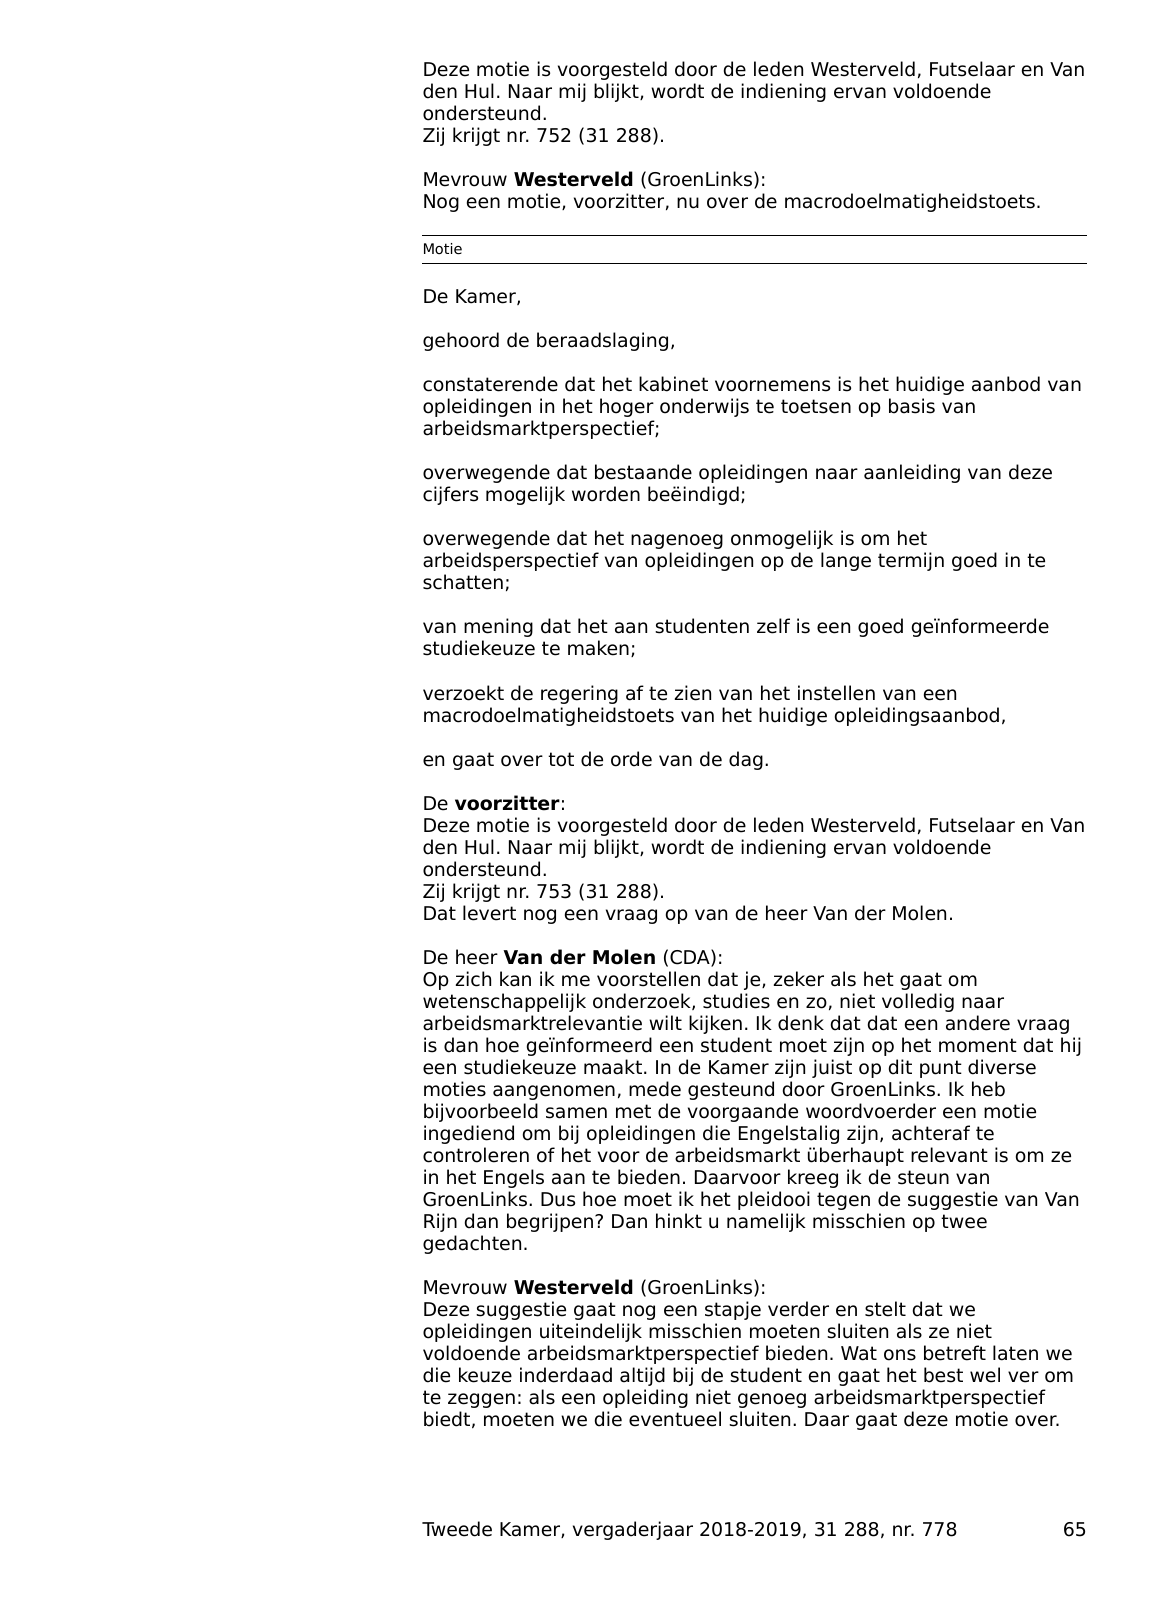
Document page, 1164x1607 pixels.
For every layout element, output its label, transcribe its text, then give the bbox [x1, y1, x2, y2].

text Dat levert nog een vraag op van de heer Van der Molen. [422, 903, 1087, 925]
text Mevrouw Westerveld (GroenLinks): [422, 1277, 1087, 1299]
text Zij krijgt nr. 753 (31 288). [422, 881, 1087, 903]
text en gaat over tot de orde van de dag. [422, 749, 1087, 771]
text Deze motie is voorgesteld door de leden Westerveld, Futselaar en Van den Hul. Naar mij blijkt, wordt de indiening ervan voldoende ondersteund. [422, 815, 1087, 881]
text Op zich kan ik me voorstellen dat je, zeker als het gaat om wetenschappelijk onderzoek, studies en zo, niet volledig naar arbeidsmarktrelevantie wilt kijken. Ik denk dat dat een andere vraag is dan hoe geïnformeerd een student moet zijn op het moment dat hij een studiekeuze maakt. In de Kamer zijn juist op dit punt diverse moties aangenomen, mede gesteund door GroenLinks. Ik heb bijvoorbeeld samen met de voorgaande woordvoerder een motie ingediend om bij opleidingen die Engelstalig zijn, achteraf te controleren of het voor de arbeidsmarkt überhaupt relevant is om ze in het Engels aan te bieden. Daarvoor kreeg ik de steun van GroenLinks. Dus hoe moet ik het pleidooi tegen de suggestie van Van Rijn dan begrijpen? Dan hinkt u namelijk misschien op twee gedachten. [422, 969, 1087, 1254]
text verzoekt de regering af te zien van het instellen van een macrodoelmatigheidstoets van het huidige opleidingsaanbod, [422, 682, 1087, 726]
text Deze suggestie gaat nog een stapje verder en stelt dat we opleidingen uiteindelijk misschien moeten sluiten als ze niet voldoende arbeidsmarktperspectief bieden. Wat ons betreft laten we die keuze inderdaad altijd bij de student en gaat het best wel ver om te zeggen: als een opleiding niet genoeg arbeidsmarktperspectief biedt, moeten we die eventueel sluiten. Daar gaat deze motie over. [422, 1299, 1087, 1431]
text gehoord de beraadslaging, [422, 330, 1087, 352]
text Mevrouw Westerveld (GroenLinks): [422, 169, 1087, 191]
text Deze motie is voorgesteld door de leden Westerveld, Futselaar en Van den Hul. Naar mij blijkt, wordt de indiening ervan voldoende ondersteund. [422, 59, 1087, 125]
text Zij krijgt nr. 752 (31 288). [422, 125, 1087, 147]
text constaterende dat het kabinet voornemens is het huidige aanbod van opleidingen in het hoger onderwijs te toetsen op basis van arbeidsmarktperspectief; [422, 374, 1087, 440]
text De heer Van der Molen (CDA): [422, 947, 1087, 969]
text De voorzitter: [422, 793, 1087, 815]
table_header Motie [422, 236, 1087, 262]
text Nog een motie, voorzitter, nu over de macrodoelmatigheidstoets. [422, 191, 1087, 213]
text van mening dat het aan studenten zelf is een goed geïnformeerde studiekeuze te maken; [422, 616, 1087, 660]
text De Kamer, [422, 286, 1087, 308]
text overwegende dat het nagenoeg onmogelijk is om het arbeidsperspectief van opleidingen op de lange termijn goed in te schatten; [422, 528, 1087, 594]
text overwegende dat bestaande opleidingen naar aanleiding van deze cijfers mogelijk worden beëindigd; [422, 462, 1087, 506]
